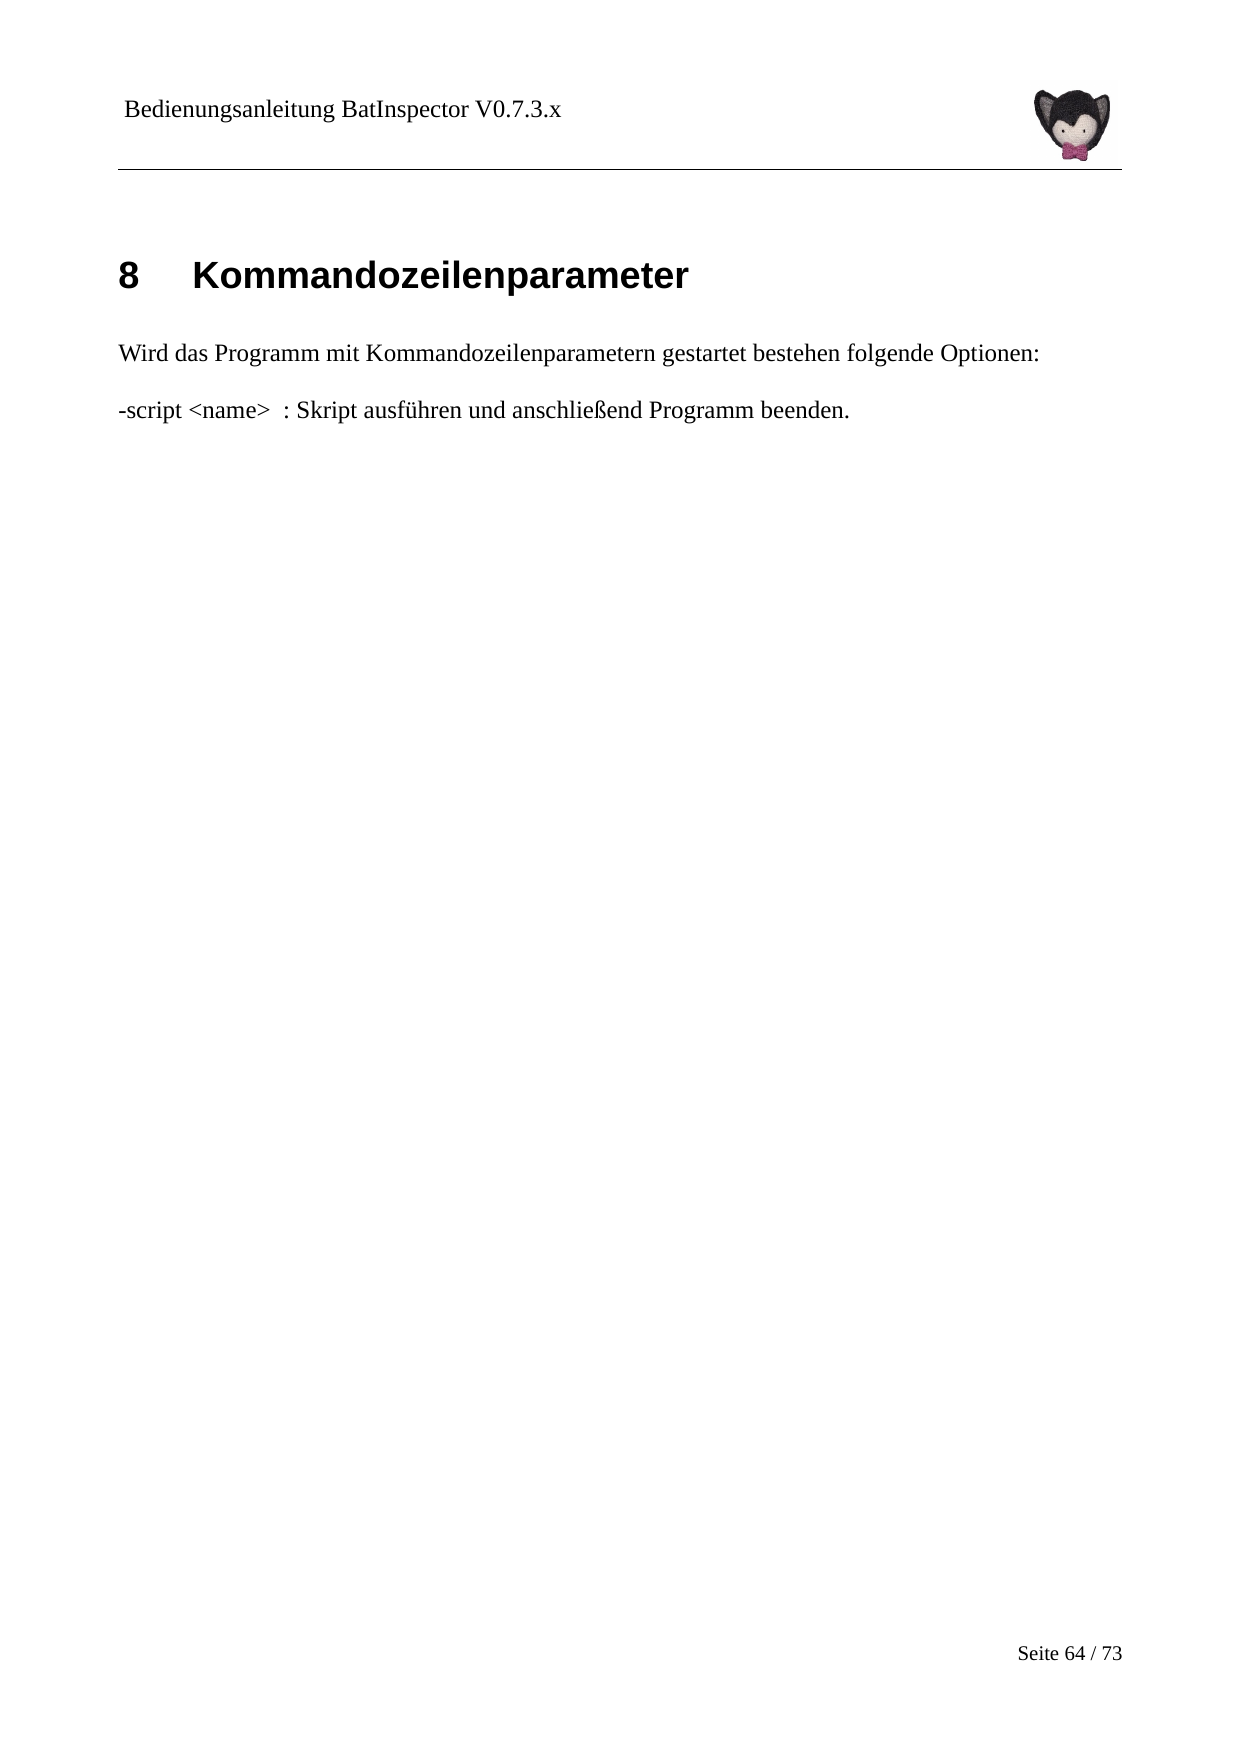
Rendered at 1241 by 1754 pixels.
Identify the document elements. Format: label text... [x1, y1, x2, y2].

text Wird das Programm mit Kommandozeilenparametern gestartet bestehen folgende Optionen: [118, 338, 1122, 367]
subtitle Kommandozeilenparameter [118, 253, 1122, 297]
text -script <name> : Skript ausführen und anschließend Programm beenden. [118, 396, 1122, 424]
picture [1030, 80, 1119, 169]
